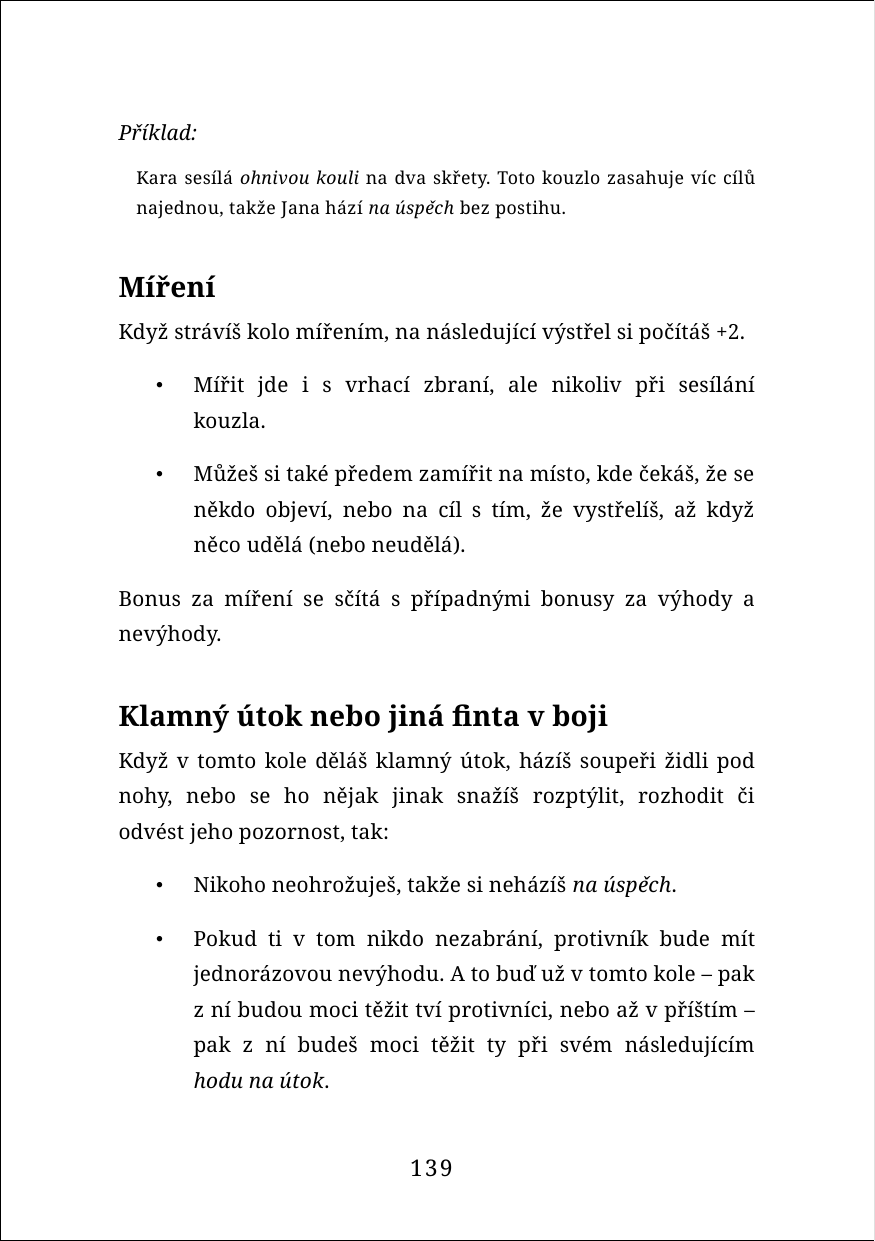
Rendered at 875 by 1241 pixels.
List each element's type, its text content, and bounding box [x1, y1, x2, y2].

list Můžeš si také předem zamířit na místo, kde čekáš, že se někdo objeví, nebo na cíl s tím, že vystřelíš, až když něco udělá (nebo neudělá). [156, 459, 756, 559]
list Mířit jde i s vrhací zbraní, ale nikoliv při sesílání kouzla. [156, 371, 756, 434]
list Pokud ti v tom nikdo nezabrání, protivník bude mít jednorázovou nevýhodu. A to buď už v tomto kole – pak z ní budou moci těžit tví protivníci, nebo až v příštím – pak z ní budeš moci těžit ty při svém následujícím hodu na útok. [156, 924, 756, 1094]
text Kara sesílá ohnivou kouli na dva skřety. Toto kouzlo zasahuje víc cílů najednou, takže Jana hází na úspěch bez postihu. [136, 166, 756, 220]
subtitle Míření [118, 267, 756, 306]
text Příklad: [118, 118, 756, 147]
list Nikoho neohrožuješ, takže si neházíš na úspěch. [156, 870, 756, 899]
text Když strávíš kolo mířením, na následující výstřel si počítáš +2. [118, 317, 756, 346]
subtitle Klamný útok nebo jiná finta v boji [118, 696, 756, 734]
text Bonus za míření se sčítá s případnými bonusy za výhody a nevýhody. [118, 584, 756, 648]
text Když v tomto kole děláš klamný útok, házíš soupeři židli pod nohy, nebo se ho nějak jinak snažíš rozptýlit, rozhodit či odvést jeho pozornost, tak: [118, 746, 756, 846]
